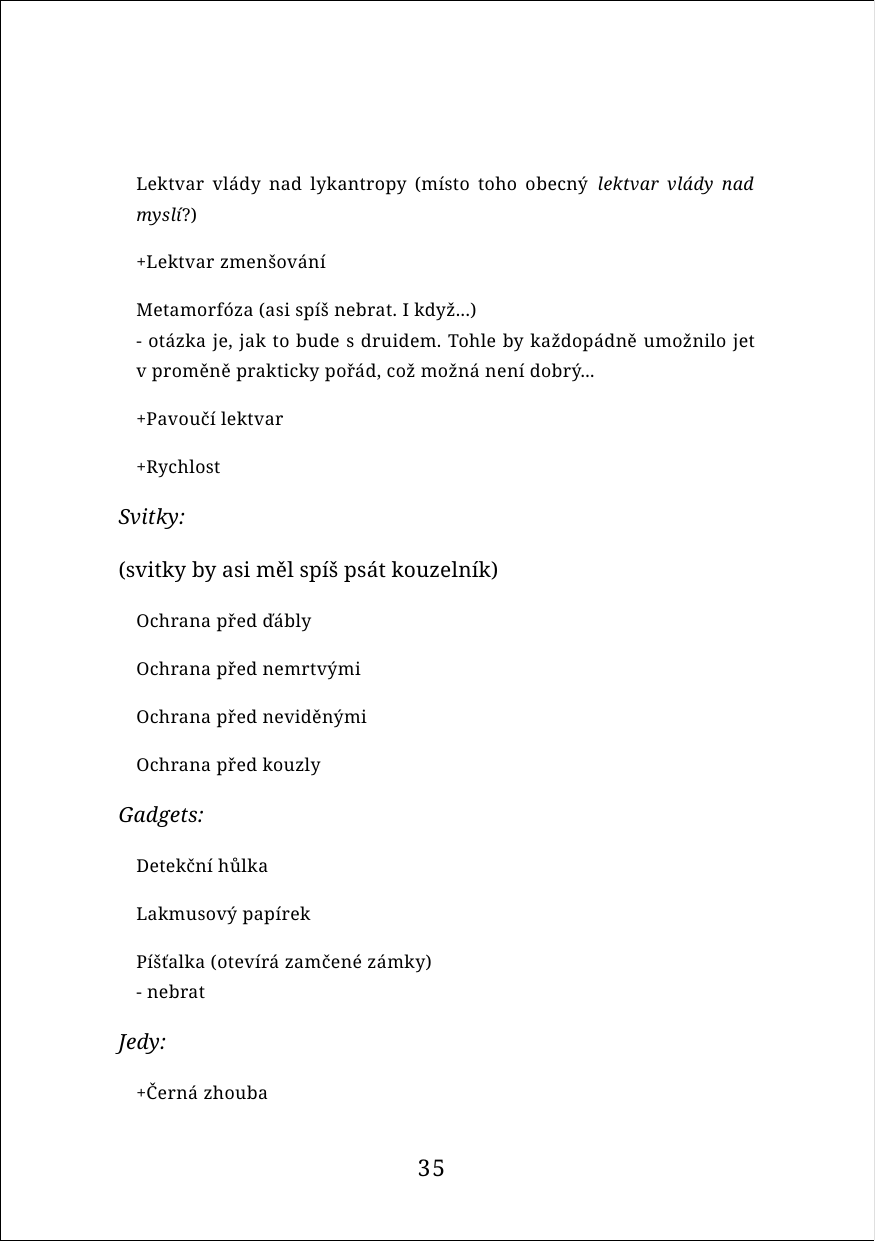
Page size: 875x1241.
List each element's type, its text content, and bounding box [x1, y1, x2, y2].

text Ochrana před nemrtvými [136, 656, 756, 681]
text +Lektvar zmenšování [136, 250, 756, 274]
text Gadgets: [118, 800, 756, 828]
text Píšťalka (otevírá zamčené zámky) - nebrat [136, 949, 756, 1003]
text Detekční hůlka [136, 853, 756, 877]
text Jedy: [118, 1027, 756, 1056]
text Svitky: [118, 502, 756, 530]
text Ochrana před kouzly [136, 752, 756, 776]
text Metamorfóza (asi spíš nebrat. I když...) - otázka je, jak to bude s druidem. Tohle by každopádně umožnilo jet v proměně prakticky pořád, což možná není dobrý... [136, 298, 756, 382]
text Lektvar vlády nad lykantropy (místo toho obecný lektvar vlády nad myslí?) [136, 172, 756, 226]
text Ochrana před ďábly [136, 608, 756, 633]
text (svitky by asi měl spíš psát kouzelník) [118, 555, 756, 584]
text Lakmusový papírek [136, 901, 756, 925]
text +Rychlost [136, 454, 756, 478]
text +Pavoučí lektvar [136, 406, 756, 430]
text +Černá zhouba [136, 1081, 756, 1105]
text Ochrana před neviděnými [136, 704, 756, 728]
